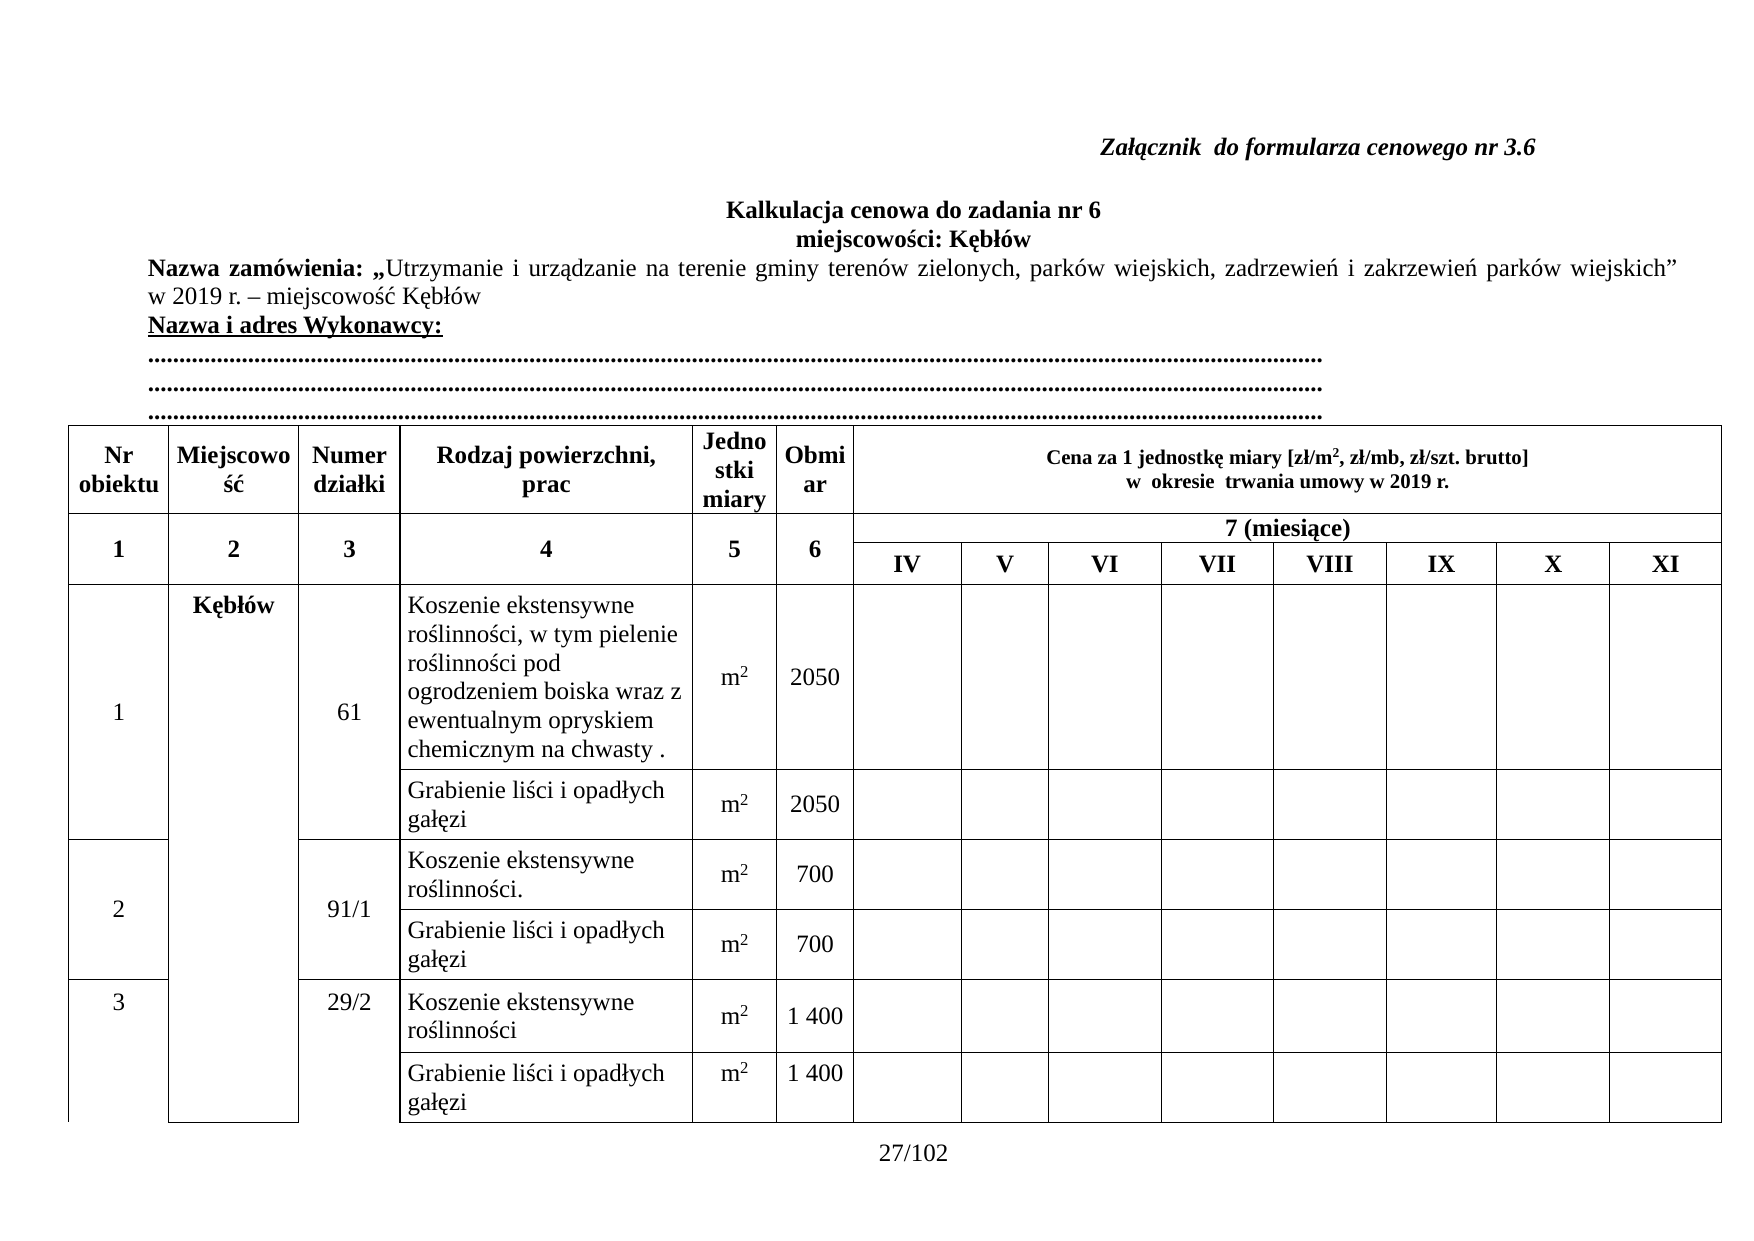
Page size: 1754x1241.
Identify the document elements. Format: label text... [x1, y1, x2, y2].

table_cell 4 [401, 514, 692, 583]
table_cell 1 [69, 514, 168, 583]
table_cell [1497, 770, 1609, 838]
table_cell 3 [299, 514, 399, 583]
table_header Numer działki [299, 426, 399, 512]
table_header Jednostki miary [693, 426, 776, 512]
table_cell [1610, 840, 1721, 908]
table_cell 61 [299, 585, 399, 838]
table_cell [1162, 910, 1273, 978]
table_cell [1162, 770, 1273, 838]
text Nazwa i adres Wykonawcy: [148, 310, 1679, 339]
table_cell 3 [69, 980, 168, 1122]
table_cell 700 [777, 840, 853, 908]
table_cell [1274, 585, 1386, 768]
table_header Cena za 1 jednostkę miary [zł/m2, zł/mb, zł/szt. brutto] w okresie trwania umowy w 2019 r. [854, 426, 1721, 512]
text Kalkulacja cenowa do zadania nr 6 [148, 195, 1679, 224]
table_cell [962, 585, 1048, 768]
text Nazwa zamówienia: „Utrzymanie i urządzanie na terenie gminy terenów zielonych, parków wiejskich, zadrzewień i zakrzewień parków wiejskich” w 2019 r. – miejscowość Kębłów [148, 253, 1679, 310]
table_header Rodzaj powierzchni, prac [401, 426, 692, 512]
table_cell [1610, 980, 1721, 1052]
table_cell VIII [1274, 543, 1386, 583]
text ............................................................................................................................................................................................ [148, 339, 1679, 368]
table_cell [1162, 585, 1273, 768]
table_cell [854, 980, 961, 1052]
table_cell [854, 840, 961, 908]
table_cell [1049, 1053, 1161, 1122]
table_cell m2 [693, 1053, 776, 1122]
table_cell Grabienie liści i opadłych gałęzi [401, 910, 692, 978]
table_cell [1610, 1053, 1721, 1122]
table_cell 2050 [777, 585, 853, 768]
table_cell [962, 840, 1048, 908]
table_cell [1274, 840, 1386, 908]
table_cell 2 [69, 840, 168, 978]
table_cell [1497, 840, 1609, 908]
table_cell Grabienie liści i opadłych gałęzi [401, 770, 692, 838]
table_cell [1274, 1053, 1386, 1122]
table_cell [1497, 1053, 1609, 1122]
table_cell V [962, 543, 1048, 583]
table_cell 5 [693, 514, 776, 583]
table_cell [1274, 770, 1386, 838]
table_cell Koszenie ekstensywne roślinności, w tym pielenie roślinności pod ogrodzeniem boiska wraz z ewentualnym opryskiem chemicznym na chwasty . [401, 585, 692, 768]
table_cell IX [1387, 543, 1496, 583]
table_cell [962, 910, 1048, 978]
table_cell [1610, 770, 1721, 838]
table_cell Koszenie ekstensywne roślinności. [401, 840, 692, 908]
table_cell 29/2 [299, 980, 399, 1122]
table_cell m2 [693, 840, 776, 908]
table_cell Grabienie liści i opadłych gałęzi [401, 1053, 692, 1122]
table_header Obmiar [777, 426, 853, 512]
table_cell Kębłów [169, 585, 298, 1122]
table_cell [1610, 585, 1721, 768]
table_cell [1387, 585, 1496, 768]
table_cell [1049, 980, 1161, 1052]
table_cell [1049, 910, 1161, 978]
table_cell 2 [169, 514, 298, 583]
table_cell 91/1 [299, 840, 399, 978]
table_cell 1 [69, 585, 168, 838]
table_cell [1497, 980, 1609, 1052]
table_cell VII [1162, 543, 1273, 583]
table_cell [1387, 980, 1496, 1052]
table_cell [1497, 585, 1609, 768]
table_cell m2 [693, 980, 776, 1052]
table_cell [1049, 770, 1161, 838]
table_cell [1274, 980, 1386, 1052]
table_cell 7 (miesiące) [854, 514, 1721, 542]
table_header Nr obiektu [69, 426, 168, 512]
table_cell [1162, 840, 1273, 908]
table_cell [1387, 840, 1496, 908]
table_cell IV [854, 543, 961, 583]
text miejscowości: Kębłów [148, 224, 1679, 253]
table_cell [1162, 1053, 1273, 1122]
table_cell [854, 1053, 961, 1122]
table_cell [1049, 840, 1161, 908]
table_cell 1 400 [777, 980, 853, 1052]
table_cell m2 [693, 585, 776, 768]
table_cell [1387, 1053, 1496, 1122]
table_cell [1610, 910, 1721, 978]
table_cell [1387, 910, 1496, 978]
text ............................................................................................................................................................................................ [148, 368, 1679, 396]
table_cell [962, 770, 1048, 838]
table_cell [854, 770, 961, 838]
table_cell XI [1610, 543, 1721, 583]
table_cell Koszenie ekstensywne roślinności [401, 980, 692, 1052]
table_cell X [1497, 543, 1609, 583]
table_cell [854, 585, 961, 768]
table_cell [1387, 770, 1496, 838]
table_cell 1 400 [777, 1053, 853, 1122]
table_cell [962, 980, 1048, 1052]
table_cell [962, 1053, 1048, 1122]
table_cell m2 [693, 770, 776, 838]
table_cell 700 [777, 910, 853, 978]
text ............................................................................................................................................................................................ [148, 396, 1679, 425]
table_cell [854, 910, 961, 978]
table_cell 6 [777, 514, 853, 583]
table_cell 2050 [777, 770, 853, 838]
table_cell VI [1049, 543, 1161, 583]
table_cell [1497, 910, 1609, 978]
text Załącznik do formularza cenowego nr 3.6 [885, 132, 1679, 161]
table_header Miejscowość [169, 426, 298, 512]
table_cell [1162, 980, 1273, 1052]
table_cell [1274, 910, 1386, 978]
table_cell m2 [693, 910, 776, 978]
table_cell [1049, 585, 1161, 768]
